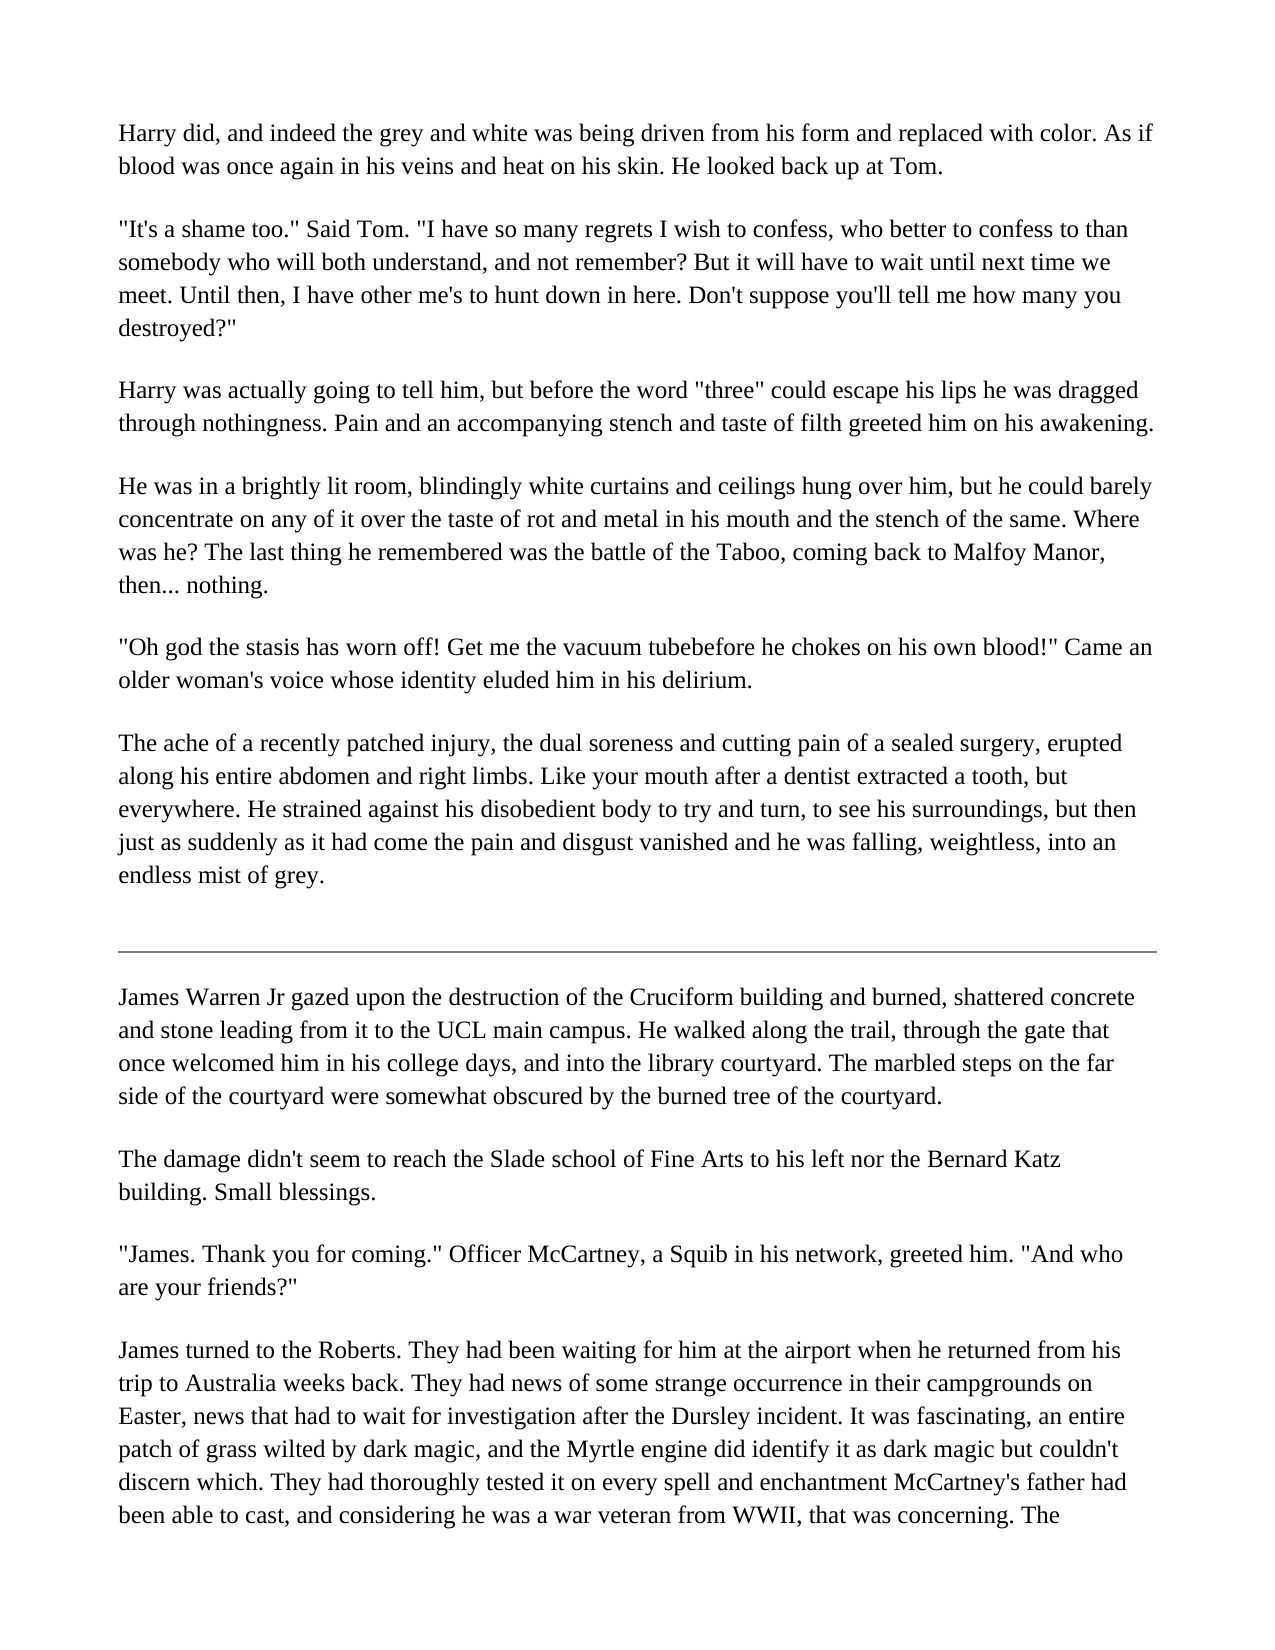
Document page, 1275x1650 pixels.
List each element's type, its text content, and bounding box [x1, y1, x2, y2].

text Harry did, and indeed the grey and white was being driven from his form and replaced with color. As if blood was once again in his veins and heat on his skin. He looked back up at Tom. [118, 118, 1157, 180]
text James Warren Jr gazed upon the destruction of the Cruciform building and burned, shattered concrete and stone leading from it to the UCL main campus. He walked along the trail, through the gate that once welcomed him in his college days, and into the library courtyard. The marbled steps on the far side of the courtyard were somewhat obscured by the burned tree of the courtyard. [118, 982, 1157, 1110]
text He was in a brightly lit room, blindingly white curtains and ceilings hung over him, but he could barely concentrate on any of it over the taste of rot and metal in his mouth and the stench of the same. Where was he? The last thing he remembered was the battle of the Taboo, coming back to Malfoy Manor, then... nothing. [118, 471, 1157, 598]
text James turned to the Roberts. They had been waiting for him at the airport when he returned from his trip to Australia weeks back. They had news of some strange occurrence in their campgrounds on Easter, news that had to wait for investigation after the Dursley incident. It was fascinating, an entire patch of grass wilted by dark magic, and the Myrtle engine did identify it as dark magic but couldn't discern which. They had thoroughly tested it on every spell and enchantment McCartney's father had been able to cast, and considering he was a war veteran from WWII, that was concerning. The [118, 1335, 1157, 1529]
text "It's a shame too." Said Tom. "I have so many regrets I wish to confess, who better to confess to than somebody who will both understand, and not remember? But it will have to wait until next time we meet. Until then, I have other me's to hunt down in here. Don't suppose you'll tell me how many you destroyed?" [118, 214, 1157, 341]
text Harry was actually going to tell him, but before the word "three" could escape his lips he was dragged through nothingness. Pain and an accompanying stench and taste of filth greeted him on his awakening. [118, 375, 1157, 437]
text "James. Thank you for coming." Officer McCartney, a Squib in his network, greeted him. "And who are your friends?" [118, 1239, 1157, 1301]
text "Oh god the stasis has worn off! Get me the vacuum tubebefore he chokes on his own blood!" Came an older woman's voice whose identity eluded him in his delirium. [118, 632, 1157, 694]
text The damage didn't seem to reach the Slade school of Fine Arts to his left nor the Bernard Katz building. Small blessings. [118, 1144, 1157, 1206]
text The ache of a recently patched injury, the dual soreness and cutting pain of a sealed surgery, erupted along his entire abdomen and right limbs. Like your mouth after a dentist extracted a tooth, but everywhere. He strained against his disobedient body to try and turn, to see his surroundings, but then just as suddenly as it had come the pain and disgust vanished and he was falling, weightless, into an endless mist of grey. [118, 728, 1157, 889]
